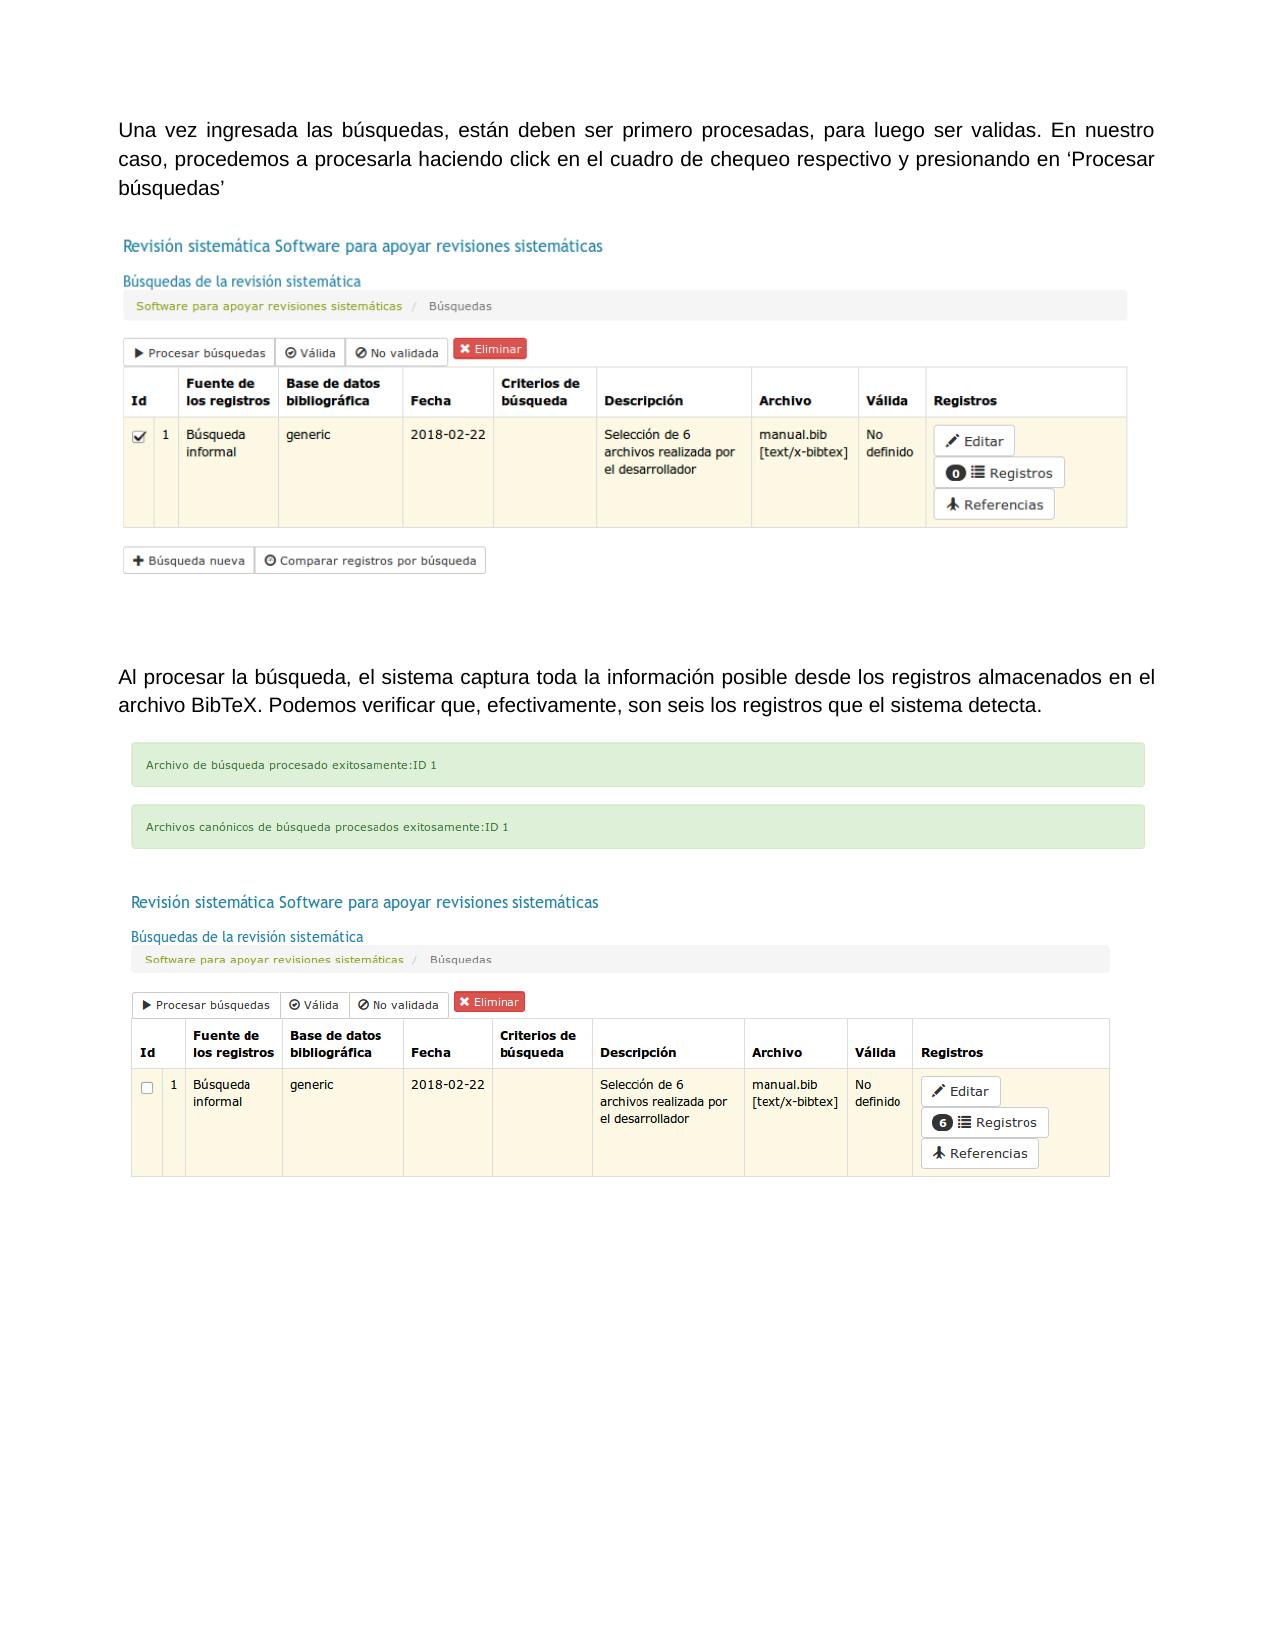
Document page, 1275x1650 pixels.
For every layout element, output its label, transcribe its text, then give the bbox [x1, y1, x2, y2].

picture [118, 741, 1157, 1184]
text Una vez ingresada las búsquedas, están deben ser primero procesadas, para luego ser validas. En nuestro caso, procedemos a procesarla haciendo click en el cuadro de chequeo respectivo y presionando en ‘Procesar búsquedas’ [118, 118, 1157, 199]
text Al procesar la búsqueda, el sistema captura toda la información posible desde los registros almacenados en el archivo BibTeX. Podemos verificar que, efectivamente, son seis los registros que el sistema detecta. [118, 664, 1157, 717]
picture [123, 210, 1163, 574]
